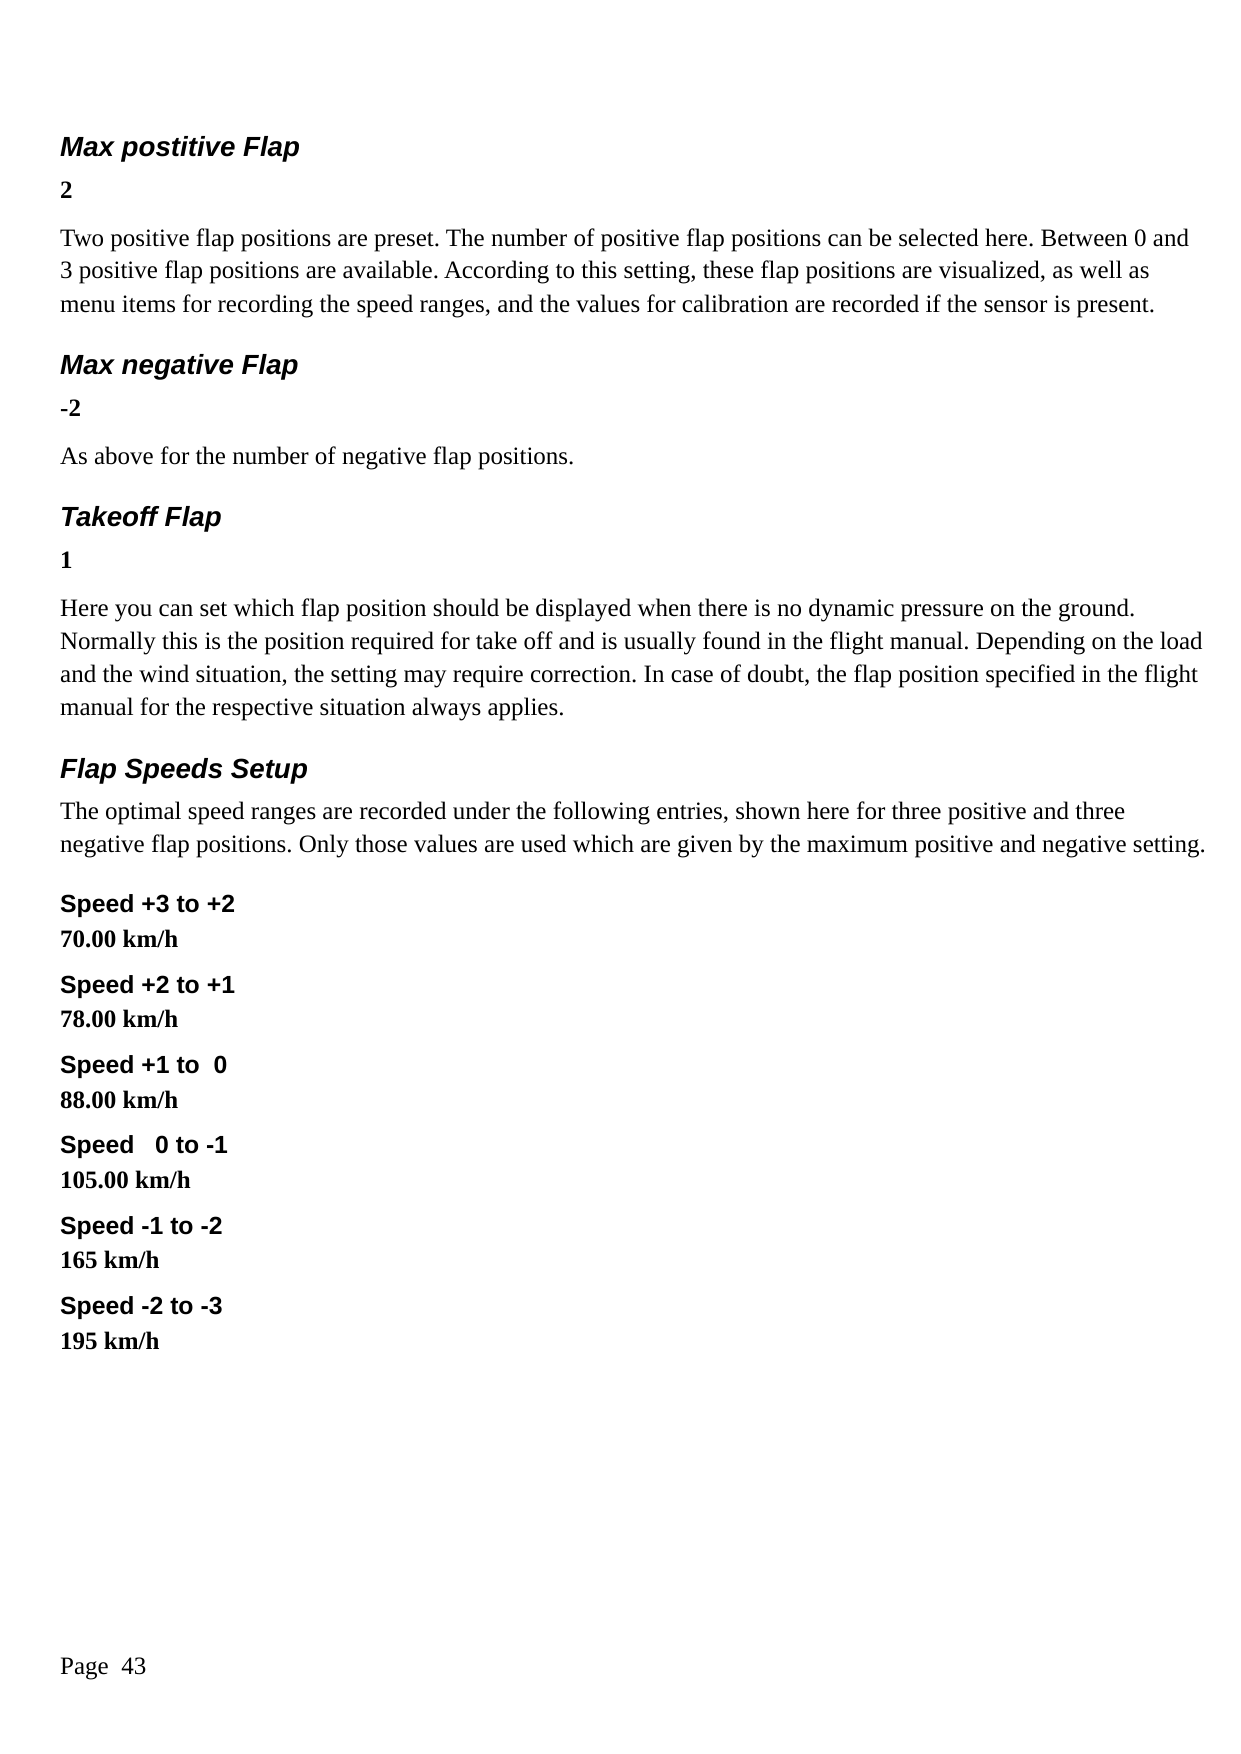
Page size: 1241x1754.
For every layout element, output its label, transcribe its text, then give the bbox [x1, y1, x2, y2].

text Two positive flap positions are preset. The number of positive flap positions can be selected here. Between 0 and 3 positive flap positions are available. According to this setting, these flap positions are visualized, as well as menu items for recording the speed ranges, and the values for calibration are recorded if the sensor is present. [60, 223, 1207, 317]
subtitle Max negative Flap [60, 349, 1207, 381]
text 105.00 km/h [60, 1165, 1207, 1194]
text 165 km/h [60, 1246, 1207, 1274]
subtitle Max postitive Flap [60, 131, 1207, 162]
subtitle Flap Speeds Setup [60, 752, 1207, 784]
subtitle Speed -2 to -3 [60, 1291, 1207, 1319]
subtitle Speed +3 to +2 [60, 889, 1207, 918]
text 195 km/h [60, 1326, 1207, 1354]
text -2 [60, 393, 1207, 422]
subtitle Takeoff Flap [60, 501, 1207, 533]
subtitle Speed +2 to +1 [60, 970, 1207, 998]
subtitle Speed 0 to -1 [60, 1130, 1207, 1159]
text 1 [60, 545, 1207, 574]
subtitle Speed -1 to -2 [60, 1211, 1207, 1239]
text The optimal speed ranges are recorded under the following entries, shown here for three positive and three negative flap positions. Only those values are used which are given by the maximum positive and negative setting. [60, 796, 1207, 858]
text Here you can set which flap position should be displayed when there is no dynamic pressure on the ground. Normally this is the position required for take off and is usually found in the flight manual. Depending on the load and the wind situation, the setting may require correction. In case of doubt, the flap position specified in the flight manual for the respective situation always applies. [60, 593, 1207, 721]
text 2 [60, 175, 1207, 204]
text 70.00 km/h [60, 924, 1207, 953]
text As above for the number of negative flap positions. [60, 441, 1207, 469]
text 78.00 km/h [60, 1004, 1207, 1033]
subtitle Speed +1 to 0 [60, 1050, 1207, 1079]
text 88.00 km/h [60, 1085, 1207, 1114]
